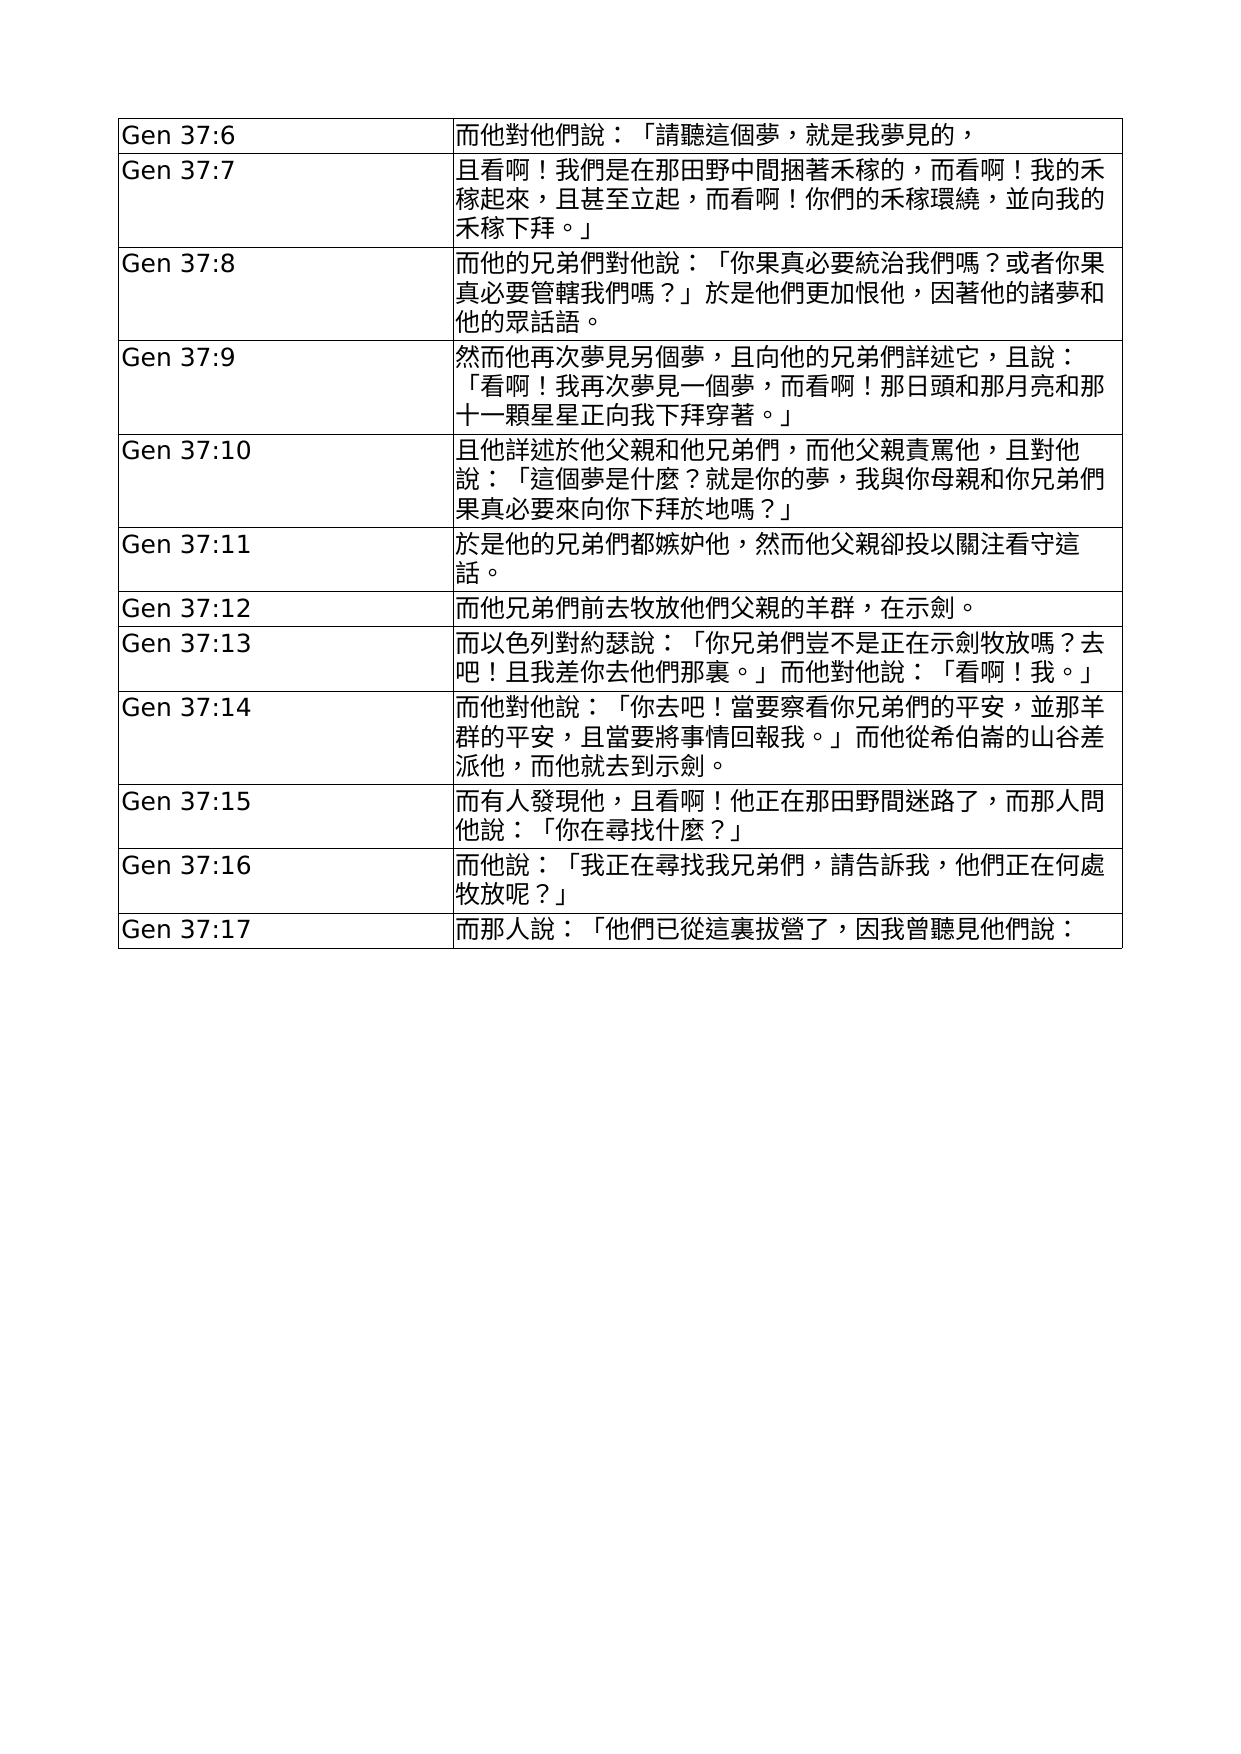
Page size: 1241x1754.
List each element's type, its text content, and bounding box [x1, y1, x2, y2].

table_cell 而他說：「我正在尋找我兄弟們，請告訴我，他們正在何處牧放呢？」 [454, 849, 1122, 913]
table_cell Gen 37:11 [119, 528, 453, 591]
table_cell Gen 37:16 [119, 849, 453, 913]
table_cell Gen 37:12 [119, 592, 453, 626]
table_cell Gen 37:14 [119, 692, 453, 784]
table_cell Gen 37:17 [119, 914, 453, 948]
table_cell Gen 37:10 [119, 435, 453, 527]
table_cell 且看啊！我們是在那田野中間捆著禾稼的，而看啊！我的禾稼起來，且甚至立起，而看啊！你們的禾稼環繞，並向我的禾稼下拜。」 [454, 154, 1122, 247]
table_cell 而他的兄弟們對他說：「你果真必要統治我們嗎？或者你果真必要管轄我們嗎？」於是他們更加恨他，因著他的諸夢和他的眾話語。 [454, 248, 1122, 340]
table_cell 然而他再次夢見另個夢，且向他的兄弟們詳述它，且說：「看啊！我再次夢見一個夢，而看啊！那日頭和那月亮和那十一顆星星正向我下拜穿著。」 [454, 341, 1122, 433]
table_cell 而那人說：「他們已從這裏拔營了，因我曾聽見他們說： [454, 914, 1122, 948]
table_cell Gen 37:6 [119, 119, 453, 153]
table_cell 而有人發現他，且看啊！他正在那田野間迷路了，而那人問他說：「你在尋找什麼？」 [454, 785, 1122, 848]
table_cell Gen 37:7 [119, 154, 453, 247]
table_cell 且他詳述於他父親和他兄弟們，而他父親責罵他，且對他說：「這個夢是什麼？就是你的夢，我與你母親和你兄弟們果真必要來向你下拜於地嗎？」 [454, 435, 1122, 527]
table_cell Gen 37:8 [119, 248, 453, 340]
table_cell Gen 37:13 [119, 627, 453, 691]
table_cell Gen 37:15 [119, 785, 453, 848]
table_cell 而他對他說：「你去吧！當要察看你兄弟們的平安，並那羊群的平安，且當要將事情回報我。」而他從希伯崙的山谷差派他，而他就去到示劍。 [454, 692, 1122, 784]
table_cell Gen 37:9 [119, 341, 453, 433]
table_cell 而以色列對約瑟說：「你兄弟們豈不是正在示劍牧放嗎？去吧！且我差你去他們那裏。」而他對他說：「看啊！我。」 [454, 627, 1122, 691]
table_cell 而他兄弟們前去牧放他們父親的羊群，在示劍。 [454, 592, 1122, 626]
table_cell 於是他的兄弟們都嫉妒他，然而他父親卻投以關注看守這話。 [454, 528, 1122, 591]
table_cell 而他對他們說：「請聽這個夢，就是我夢見的， [454, 119, 1122, 153]
